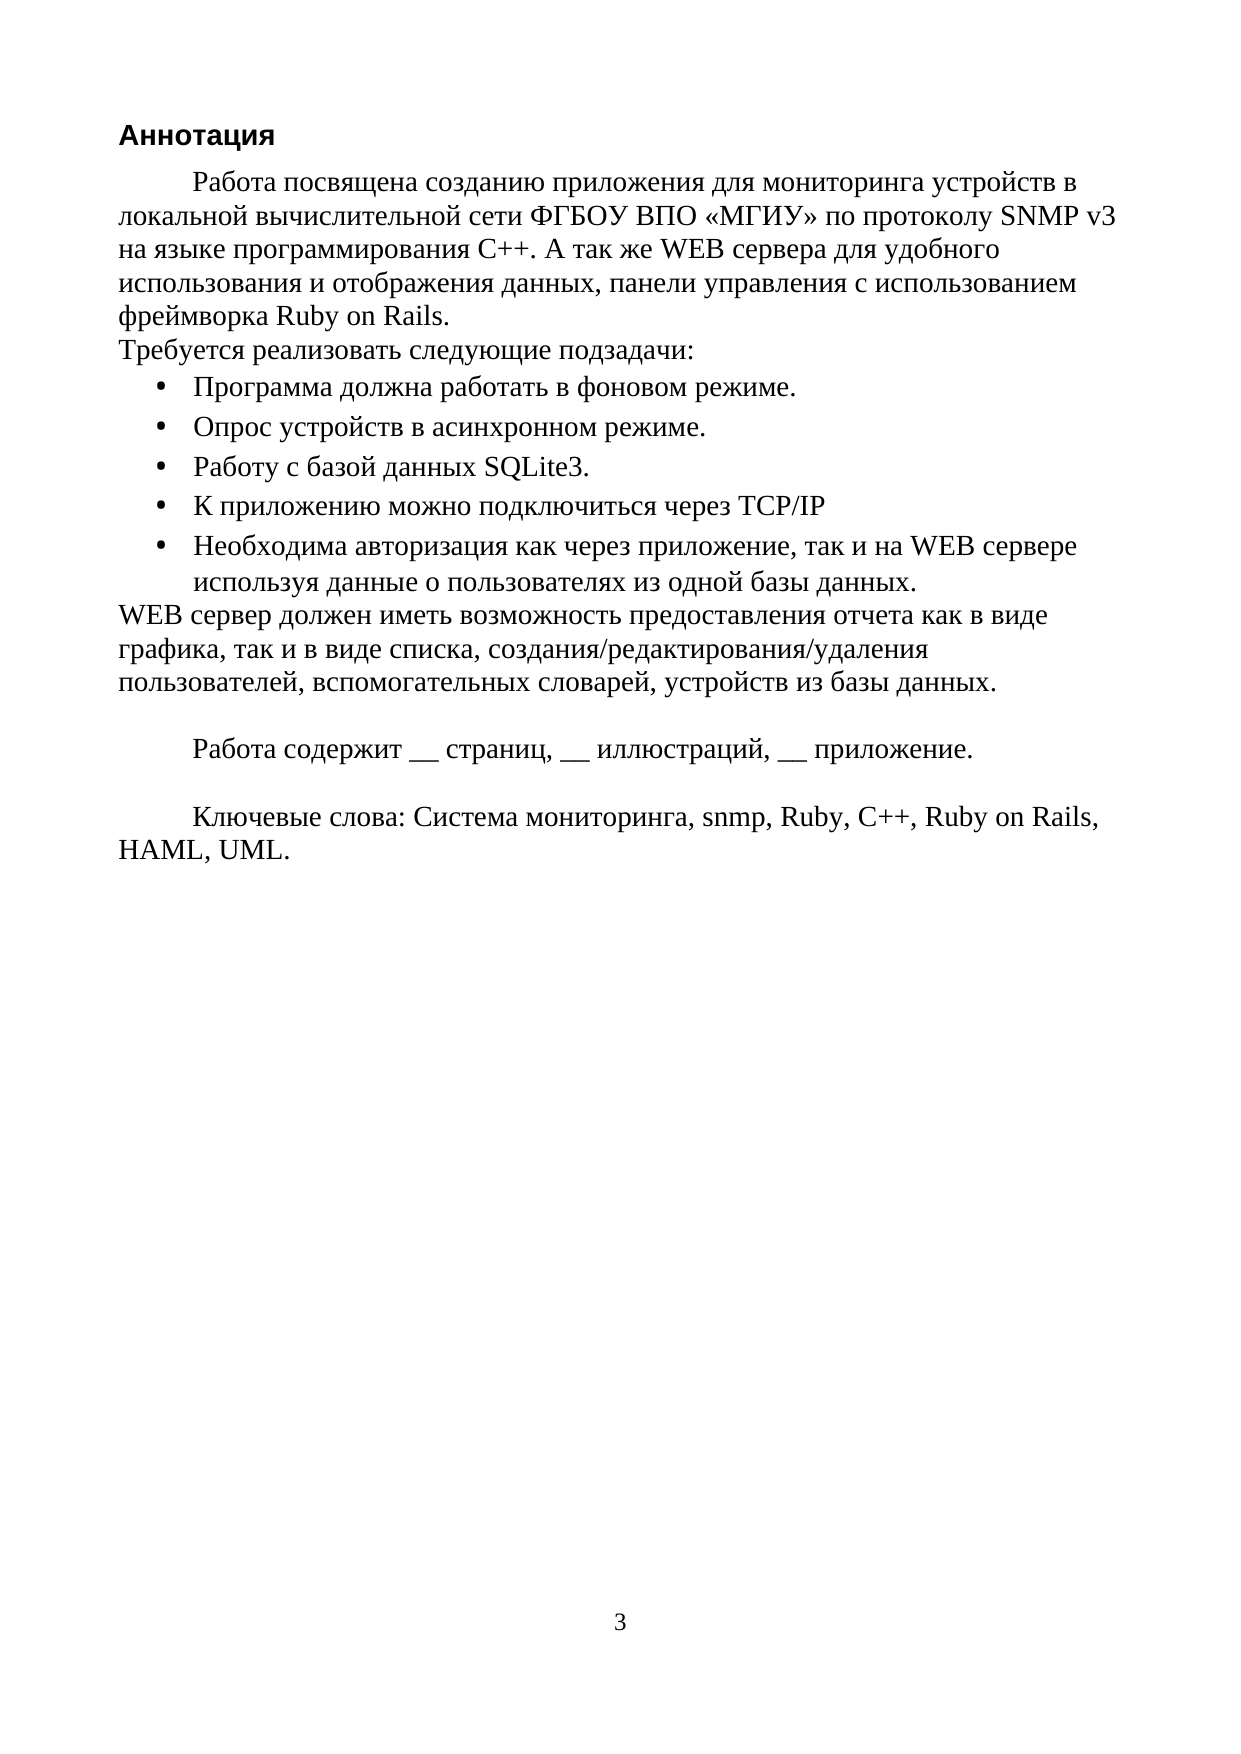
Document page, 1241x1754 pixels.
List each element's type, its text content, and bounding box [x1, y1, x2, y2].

text на языке программирования С++. А так же WEB сервера для удобного [118, 231, 1122, 265]
list Работу с базой данных SQLite3. [156, 445, 1122, 484]
subtitle Аннотация [118, 118, 1122, 152]
text пользователей, вспомогательных словарей, устройств из базы данных. [118, 664, 1122, 698]
text использования и отображения данных, панели управления с использованием [118, 265, 1122, 298]
text Ключевые слова: Система мониторинга, snmp, Ruby, C++, Ruby on Rails, HAML, UML. [118, 799, 1122, 866]
list Программа должна работать в фоновом режиме. [156, 365, 1122, 405]
text WEB сервер должен иметь возможность предоставления отчета как в виде [118, 597, 1122, 631]
list Необходима авторизация как через приложение, так и на WEB сервере используя данные о пользователях из одной базы данных. [156, 524, 1122, 597]
text Работа посвящена созданию приложения для мониторинга устройств в [118, 164, 1122, 198]
text графика, так и в виде списка, создания/редактирования/удаления [118, 631, 1122, 664]
text локальной вычислительной сети ФГБОУ ВПО «МГИУ» по протоколу SNMP v3 [118, 198, 1122, 231]
text фреймворка Ruby on Rails. [118, 298, 1122, 332]
text Требуется реализовать следующие подзадачи: [118, 332, 1122, 365]
text Работа содержит __ страниц, __ иллюстраций, __ приложение. [118, 732, 1122, 765]
list Опрос устройств в асинхронном режиме. [156, 405, 1122, 445]
list К приложению можно подключиться через TCP/IP [156, 484, 1122, 524]
